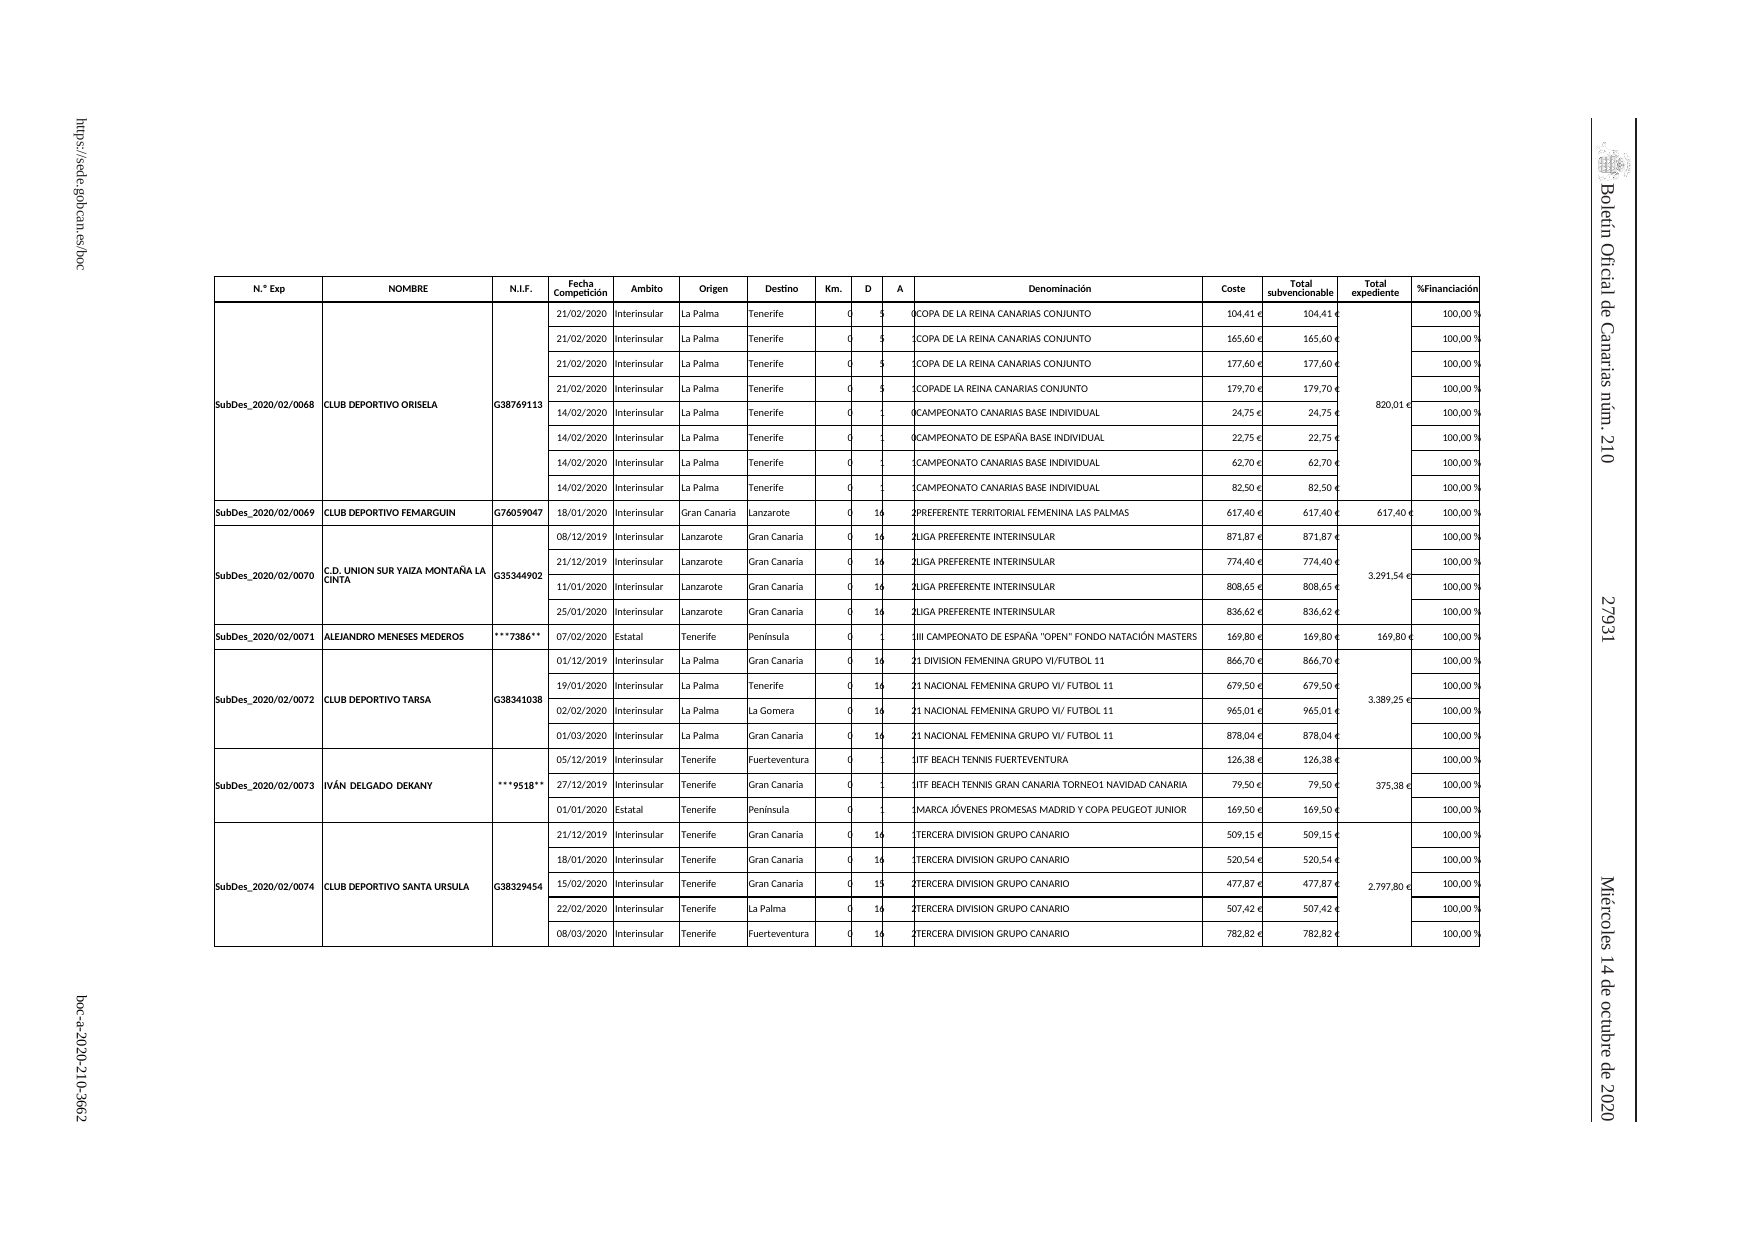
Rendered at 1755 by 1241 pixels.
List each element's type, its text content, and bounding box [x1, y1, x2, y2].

table_cell 782,82 € [1263, 922, 1337, 946]
table_cell 18/01/2020 [549, 848, 613, 872]
table_cell 1 [852, 402, 882, 425]
table_cell 79,50 € [1263, 774, 1337, 797]
table_cell 5 [852, 352, 882, 376]
table_cell 5 [852, 327, 882, 351]
table_cell Interinsular [614, 426, 679, 450]
table_cell 1 [852, 798, 882, 822]
table_cell 0 [883, 303, 914, 326]
table_cell ITF BEACH TENNIS GRAN CANARIA TORNEO1 NAVIDAD CANARIA [915, 774, 1202, 797]
table_cell 16 [852, 501, 882, 524]
table_cell 774,40 € [1263, 550, 1337, 574]
table_cell 0 [816, 550, 851, 574]
text Boletín Oficial de Canarias núm. 210 [1598, 183, 1618, 464]
table_cell 126,38 € [1203, 749, 1262, 772]
table_cell Tenerife [680, 873, 747, 896]
table_cell 16 [852, 600, 882, 624]
table_cell Tenerife [680, 749, 747, 772]
table_cell 2.797,80 € [1338, 823, 1411, 946]
table_cell 165,60 € [1203, 327, 1262, 351]
table_cell Lanzarote [680, 575, 747, 599]
table_cell La Palma [680, 402, 747, 425]
table_cell 179,70 € [1203, 377, 1262, 401]
table_cell 100,00 % [1412, 352, 1479, 376]
table_cell Tenerife [748, 402, 815, 425]
table_cell ALEJANDRO MENESES MEDEROS [323, 625, 492, 648]
table_cell 2 [883, 724, 914, 748]
table_cell 2 [883, 674, 914, 698]
table_cell 08/12/2019 [549, 526, 613, 549]
table_cell Lanzarote [748, 501, 815, 524]
table_cell 21/12/2019 [549, 550, 613, 574]
table_header Destino [748, 277, 815, 301]
table_cell 100,00 % [1412, 823, 1479, 847]
table_cell SubDes_2020/02/0072 [215, 650, 322, 748]
table_cell 16 [852, 823, 882, 847]
table_cell Tenerife [748, 327, 815, 351]
table_cell 0 [816, 402, 851, 425]
table_cell 878,04 € [1203, 724, 1262, 748]
table_cell 1 NACIONAL FEMENINA GRUPO VI/ FUTBOL 11 [915, 724, 1202, 748]
table_cell 965,01 € [1203, 699, 1262, 723]
table_cell 965,01 € [1263, 699, 1337, 723]
table_cell 126,38 € [1263, 749, 1337, 772]
table_cell 100,00 % [1412, 451, 1479, 475]
table_cell Gran Canaria [748, 848, 815, 872]
table_cell 509,15 € [1203, 823, 1262, 847]
table_cell 808,65 € [1263, 575, 1337, 599]
table_cell Gran Canaria [748, 774, 815, 797]
table_cell COPA DE LA REINA CANARIAS CONJUNTO [915, 303, 1202, 326]
table_cell 782,82 € [1203, 922, 1262, 946]
table_cell 169,80 € [1263, 625, 1337, 648]
table_cell 0 [816, 922, 851, 946]
table_cell 100,00 % [1412, 699, 1479, 723]
table_cell 2 [883, 699, 914, 723]
table_cell Estatal [614, 625, 679, 648]
table_cell 165,60 € [1263, 327, 1337, 351]
table_cell 1 [883, 625, 914, 648]
table_cell 169,80 € [1338, 625, 1411, 648]
table_cell 1 [852, 749, 882, 772]
table_cell 375,38 € [1338, 749, 1411, 822]
table_cell 3.389,25 € [1338, 650, 1411, 748]
table_cell 16 [852, 724, 882, 748]
table_cell Interinsular [614, 898, 679, 921]
table_cell La Palma [680, 650, 747, 673]
table_cell SubDes_2020/02/0070 [215, 526, 322, 624]
table_cell 0 [816, 674, 851, 698]
table_cell La Palma [680, 476, 747, 500]
table_cell SubDes_2020/02/0074 [215, 823, 322, 946]
table_cell 100,00 % [1412, 674, 1479, 698]
table_cell 477,87 € [1203, 873, 1262, 896]
table_cell Interinsular [614, 476, 679, 500]
table_cell La Palma [680, 451, 747, 475]
table_cell 1 [883, 377, 914, 401]
table_cell Gran Canaria [748, 823, 815, 847]
table_cell Interinsular [614, 873, 679, 896]
table_cell Interinsular [614, 848, 679, 872]
table_cell 0 [883, 426, 914, 450]
table_cell La Palma [680, 724, 747, 748]
table_cell 62,70 € [1203, 451, 1262, 475]
table_cell Interinsular [614, 303, 679, 326]
table_cell 1 DIVISION FEMENINA GRUPO VI/FUTBOL 11 [915, 650, 1202, 673]
table_cell 0 [816, 848, 851, 872]
table_cell 1 [883, 848, 914, 872]
table_cell CLUB DEPORTIVO TARSA [323, 650, 492, 748]
table_cell 0 [816, 600, 851, 624]
table_cell ITF BEACH TENNIS FUERTEVENTURA [915, 749, 1202, 772]
table_cell 520,54 € [1203, 848, 1262, 872]
table_header D [852, 277, 882, 301]
table_cell La Palma [680, 303, 747, 326]
table_cell SubDes_2020/02/0073 [215, 749, 322, 822]
table_cell Interinsular [614, 550, 679, 574]
table_cell 1 [852, 451, 882, 475]
table_cell 0 [816, 352, 851, 376]
table_cell 871,87 € [1263, 526, 1337, 549]
table_cell 1 [883, 823, 914, 847]
table_cell 100,00 % [1412, 526, 1479, 549]
table_cell 836,62 € [1263, 600, 1337, 624]
table_cell Península [748, 798, 815, 822]
table_cell 617,40 € [1338, 501, 1411, 524]
table_cell 100,00 % [1412, 922, 1479, 946]
table_cell COPA DE LA REINA CANARIAS CONJUNTO [915, 327, 1202, 351]
table_cell 100,00 % [1412, 774, 1479, 797]
table_cell 100,00 % [1412, 377, 1479, 401]
table_cell 0 [816, 625, 851, 648]
table_cell 1 [883, 327, 914, 351]
table_header Ambito [614, 277, 679, 301]
table_cell 01/03/2020 [549, 724, 613, 748]
table_cell 100,00 % [1412, 476, 1479, 500]
table_cell Interinsular [614, 501, 679, 524]
table_cell 1 [852, 476, 882, 500]
table_cell 0 [816, 451, 851, 475]
table_header Km. [816, 277, 851, 301]
table_cell Tenerife [748, 476, 815, 500]
table_cell Interinsular [614, 724, 679, 748]
table_cell 169,80 € [1203, 625, 1262, 648]
table_cell Fuerteventura [748, 922, 815, 946]
table_cell 0 [816, 898, 851, 921]
table_header Total subvencionable [1263, 277, 1337, 301]
table_cell 0 [816, 501, 851, 524]
table_cell 617,40 € [1263, 501, 1337, 524]
table_cell Gran Canaria [748, 650, 815, 673]
table_cell Interinsular [614, 526, 679, 549]
table_cell 14/02/2020 [549, 426, 613, 450]
table_cell 0 [816, 377, 851, 401]
table_cell CAMPEONATO DE ESPAÑA BASE INDIVIDUAL [915, 426, 1202, 450]
table_cell 100,00 % [1412, 327, 1479, 351]
text Miércoles 14 de octubre de 2020 [1598, 876, 1618, 1124]
table_cell Tenerife [748, 352, 815, 376]
table_cell 3.291,54 € [1338, 526, 1411, 624]
table_cell 104,41 € [1263, 303, 1337, 326]
table_cell PREFERENTE TERRITORIAL FEMENINA LAS PALMAS [915, 501, 1202, 524]
table_cell Tenerife [680, 774, 747, 797]
table_cell 5 [852, 303, 882, 326]
table_cell 2 [883, 550, 914, 574]
table_cell MARCA JÓVENES PROMESAS MADRID Y COPA PEUGEOT JUNIOR [915, 798, 1202, 822]
table_cell 24,75 € [1263, 402, 1337, 425]
table_cell COPADE LA REINA CANARIAS CONJUNTO [915, 377, 1202, 401]
table_cell 100,00 % [1412, 600, 1479, 624]
table_cell Tenerife [680, 898, 747, 921]
table_cell 14/02/2020 [549, 476, 613, 500]
table_cell Gran Canaria [680, 501, 747, 524]
table_header NOMBRE [323, 277, 492, 301]
table_cell SubDes_2020/02/0071 [215, 625, 322, 648]
table_cell COPA DE LA REINA CANARIAS CONJUNTO [915, 352, 1202, 376]
table_cell 169,50 € [1203, 798, 1262, 822]
table_cell Interinsular [614, 749, 679, 772]
table_cell 16 [852, 848, 882, 872]
table_cell 82,50 € [1263, 476, 1337, 500]
table_header Total expediente [1338, 277, 1411, 301]
table_cell 14/02/2020 [549, 402, 613, 425]
table_cell 679,50 € [1263, 674, 1337, 698]
table_cell 24,75 € [1203, 402, 1262, 425]
table_cell 22/02/2020 [549, 898, 613, 921]
table_cell 0 [816, 650, 851, 673]
table_cell 2 [883, 898, 914, 921]
table_cell 62,70 € [1263, 451, 1337, 475]
table_cell 16 [852, 674, 882, 698]
table_cell 16 [852, 526, 882, 549]
table_cell 1 [883, 749, 914, 772]
table_cell 22,75 € [1203, 426, 1262, 450]
table_cell 2 [883, 873, 914, 896]
table_cell La Palma [680, 327, 747, 351]
table_cell C.D. UNION SUR YAIZA MONTAÑA LA CINTA [323, 526, 492, 624]
table_cell SubDes_2020/02/0069 [215, 501, 322, 524]
table_header Origen [680, 277, 747, 301]
table_cell La Palma [680, 699, 747, 723]
table_cell Interinsular [614, 327, 679, 351]
table_cell CLUB DEPORTIVO ORISELA [323, 303, 492, 500]
table_cell 11/01/2020 [549, 575, 613, 599]
table_cell Estatal [614, 798, 679, 822]
table_cell 100,00 % [1412, 873, 1479, 896]
table_cell IVÁN DELGADO DEKANY [323, 749, 492, 822]
table_cell 2 [883, 575, 914, 599]
table_cell 836,62 € [1203, 600, 1262, 624]
table_cell Península [748, 625, 815, 648]
table_cell CAMPEONATO CANARIAS BASE INDIVIDUAL [915, 476, 1202, 500]
table_cell 18/01/2020 [549, 501, 613, 524]
table_cell 08/03/2020 [549, 922, 613, 946]
table_cell G38341038 [493, 650, 548, 748]
table_cell Lanzarote [680, 600, 747, 624]
table_cell 0 [816, 724, 851, 748]
table_cell 21/02/2020 [549, 377, 613, 401]
table_header N.º Exp [215, 277, 322, 301]
table_cell 0 [816, 303, 851, 326]
table_cell G35344902 [493, 526, 548, 624]
table_cell 16 [852, 922, 882, 946]
table_cell Tenerife [680, 848, 747, 872]
table_cell CAMPEONATO CANARIAS BASE INDIVIDUAL [915, 451, 1202, 475]
table_cell Interinsular [614, 699, 679, 723]
table_cell Tenerife [680, 823, 747, 847]
table_cell 19/01/2020 [549, 674, 613, 698]
table_cell 79,50 € [1203, 774, 1262, 797]
table_cell 2 [883, 600, 914, 624]
table_cell Tenerife [748, 303, 815, 326]
table_cell Tenerife [748, 426, 815, 450]
table_cell Gran Canaria [748, 550, 815, 574]
table_cell LIGA PREFERENTE INTERINSULAR [915, 526, 1202, 549]
table_cell 15/02/2020 [549, 873, 613, 896]
table_cell 100,00 % [1412, 724, 1479, 748]
table_cell 774,40 € [1203, 550, 1262, 574]
table_cell 0 [816, 699, 851, 723]
table_cell 2 [883, 501, 914, 524]
table_cell 21/02/2020 [549, 352, 613, 376]
table_cell 0 [816, 426, 851, 450]
table_cell 808,65 € [1203, 575, 1262, 599]
table_cell Fuerteventura [748, 749, 815, 772]
table_cell Gran Canaria [748, 873, 815, 896]
table_cell 100,00 % [1412, 848, 1479, 872]
table_cell Tenerife [680, 922, 747, 946]
table_cell 2 [883, 526, 914, 549]
table_cell 169,50 € [1263, 798, 1337, 822]
table_cell Gran Canaria [748, 724, 815, 748]
table_cell Tenerife [680, 625, 747, 648]
table_cell 507,42 € [1203, 898, 1262, 921]
table_cell 02/02/2020 [549, 699, 613, 723]
table_cell Gran Canaria [748, 600, 815, 624]
table_cell 878,04 € [1263, 724, 1337, 748]
table_cell 21/02/2020 [549, 303, 613, 326]
table_cell 104,41 € [1203, 303, 1262, 326]
table_cell 15 [852, 873, 882, 896]
table_cell 2 [883, 650, 914, 673]
table_cell Tenerife [748, 674, 815, 698]
table_cell Lanzarote [680, 550, 747, 574]
table_cell 679,50 € [1203, 674, 1262, 698]
table_cell G38329454 [493, 823, 548, 946]
table_cell 100,00 % [1412, 798, 1479, 822]
table_cell Tenerife [680, 798, 747, 822]
table_cell 866,70 € [1203, 650, 1262, 673]
table_cell Tenerife [748, 451, 815, 475]
table_cell CAMPEONATO CANARIAS BASE INDIVIDUAL [915, 402, 1202, 425]
table_cell 100,00 % [1412, 501, 1479, 524]
table_cell 507,42 € [1263, 898, 1337, 921]
table_header Fecha Competición [549, 277, 613, 301]
table_cell 16 [852, 575, 882, 599]
table_cell 520,54 € [1263, 848, 1337, 872]
table_cell 100,00 % [1412, 575, 1479, 599]
table_cell 617,40 € [1203, 501, 1262, 524]
table_cell ***9518** [493, 749, 548, 822]
table_cell 509,15 € [1263, 823, 1337, 847]
table_cell 01/01/2020 [549, 798, 613, 822]
table_cell 100,00 % [1412, 303, 1479, 326]
table_cell Interinsular [614, 451, 679, 475]
table_cell 27/12/2019 [549, 774, 613, 797]
table_cell 2 [883, 922, 914, 946]
table_cell 820,01 € [1338, 303, 1411, 500]
table_cell CLUB DEPORTIVO SANTA URSULA [323, 823, 492, 946]
table_cell 16 [852, 699, 882, 723]
table_cell La Palma [680, 426, 747, 450]
table_cell 477,87 € [1263, 873, 1337, 896]
table_cell 21/02/2020 [549, 327, 613, 351]
table_cell III CAMPEONATO DE ESPAÑA "OPEN" FONDO NATACIÓN MASTERS [915, 625, 1202, 648]
table_cell 100,00 % [1412, 898, 1479, 921]
table_cell Interinsular [614, 575, 679, 599]
table_cell 16 [852, 650, 882, 673]
table_cell TERCERA DIVISION GRUPO CANARIO [915, 823, 1202, 847]
table_cell CLUB DEPORTIVO FEMARGUIN [323, 501, 492, 524]
table_cell 1 NACIONAL FEMENINA GRUPO VI/ FUTBOL 11 [915, 699, 1202, 723]
table_cell 1 [883, 774, 914, 797]
table_cell Interinsular [614, 352, 679, 376]
table_cell 21/12/2019 [549, 823, 613, 847]
table_cell Gran Canaria [748, 575, 815, 599]
table_cell 0 [816, 575, 851, 599]
table_cell 0 [816, 476, 851, 500]
table_cell G76059047 [493, 501, 548, 524]
table_cell 07/02/2020 [549, 625, 613, 648]
table_cell TERCERA DIVISION GRUPO CANARIO [915, 848, 1202, 872]
table_cell 1 [883, 451, 914, 475]
table_cell 0 [816, 749, 851, 772]
table_cell 1 [852, 774, 882, 797]
table_cell G38769113 [493, 303, 548, 500]
table_cell 16 [852, 550, 882, 574]
table_cell 25/01/2020 [549, 600, 613, 624]
table_cell Interinsular [614, 774, 679, 797]
table_cell Interinsular [614, 674, 679, 698]
table_cell 1 [883, 798, 914, 822]
table_cell 179,70 € [1263, 377, 1337, 401]
table_cell Interinsular [614, 922, 679, 946]
table_header N.I.F. [493, 277, 548, 301]
table_cell Interinsular [614, 823, 679, 847]
table_cell 0 [816, 327, 851, 351]
table_cell 100,00 % [1412, 650, 1479, 673]
table_cell 100,00 % [1412, 625, 1479, 648]
table_cell Interinsular [614, 600, 679, 624]
text boc-a-2020-210-3662 [74, 995, 91, 1124]
table_header %Financiación [1412, 277, 1479, 301]
text https://sede.gobcan.es/boc [73, 118, 90, 273]
table_cell 0 [816, 798, 851, 822]
table_cell 100,00 % [1412, 749, 1479, 772]
table_cell 1 [852, 625, 882, 648]
table_cell 5 [852, 377, 882, 401]
table_cell Lanzarote [680, 526, 747, 549]
table_cell 100,00 % [1412, 402, 1479, 425]
table_cell LIGA PREFERENTE INTERINSULAR [915, 550, 1202, 574]
table_cell TERCERA DIVISION GRUPO CANARIO [915, 922, 1202, 946]
table_cell La Gomera [748, 699, 815, 723]
text 27931 [1598, 597, 1618, 646]
table_cell 866,70 € [1263, 650, 1337, 673]
table_cell 14/02/2020 [549, 451, 613, 475]
table_cell 0 [883, 402, 914, 425]
table_cell Gran Canaria [748, 526, 815, 549]
table_header Coste [1203, 277, 1262, 301]
table_cell Interinsular [614, 377, 679, 401]
table_cell 16 [852, 898, 882, 921]
table_cell Tenerife [748, 377, 815, 401]
table_cell Interinsular [614, 402, 679, 425]
table_cell 82,50 € [1203, 476, 1262, 500]
table_cell 100,00 % [1412, 426, 1479, 450]
table_cell 0 [816, 526, 851, 549]
table_cell 871,87 € [1203, 526, 1262, 549]
table_cell LIGA PREFERENTE INTERINSULAR [915, 600, 1202, 624]
table_cell ***7386** [493, 625, 548, 648]
table_cell 1 [852, 426, 882, 450]
table_cell La Palma [680, 674, 747, 698]
table_cell 177,60 € [1203, 352, 1262, 376]
table_cell Interinsular [614, 650, 679, 673]
table_cell 0 [816, 873, 851, 896]
table_cell 22,75 € [1263, 426, 1337, 450]
table_cell 01/12/2019 [549, 650, 613, 673]
table_cell TERCERA DIVISION GRUPO CANARIO [915, 873, 1202, 896]
table_cell TERCERA DIVISION GRUPO CANARIO [915, 898, 1202, 921]
table_cell La Palma [680, 352, 747, 376]
table_cell SubDes_2020/02/0068 [215, 303, 322, 500]
table_cell 177,60 € [1263, 352, 1337, 376]
table_cell 05/12/2019 [549, 749, 613, 772]
table_cell 100,00 % [1412, 550, 1479, 574]
table_cell 0 [816, 774, 851, 797]
table_header A [883, 277, 914, 301]
table_cell 1 NACIONAL FEMENINA GRUPO VI/ FUTBOL 11 [915, 674, 1202, 698]
table_cell 1 [883, 352, 914, 376]
table_header Denominación [915, 277, 1202, 301]
table_cell 1 [883, 476, 914, 500]
table_cell La Palma [680, 377, 747, 401]
table_cell LIGA PREFERENTE INTERINSULAR [915, 575, 1202, 599]
table_cell 0 [816, 823, 851, 847]
table_cell La Palma [748, 898, 815, 921]
